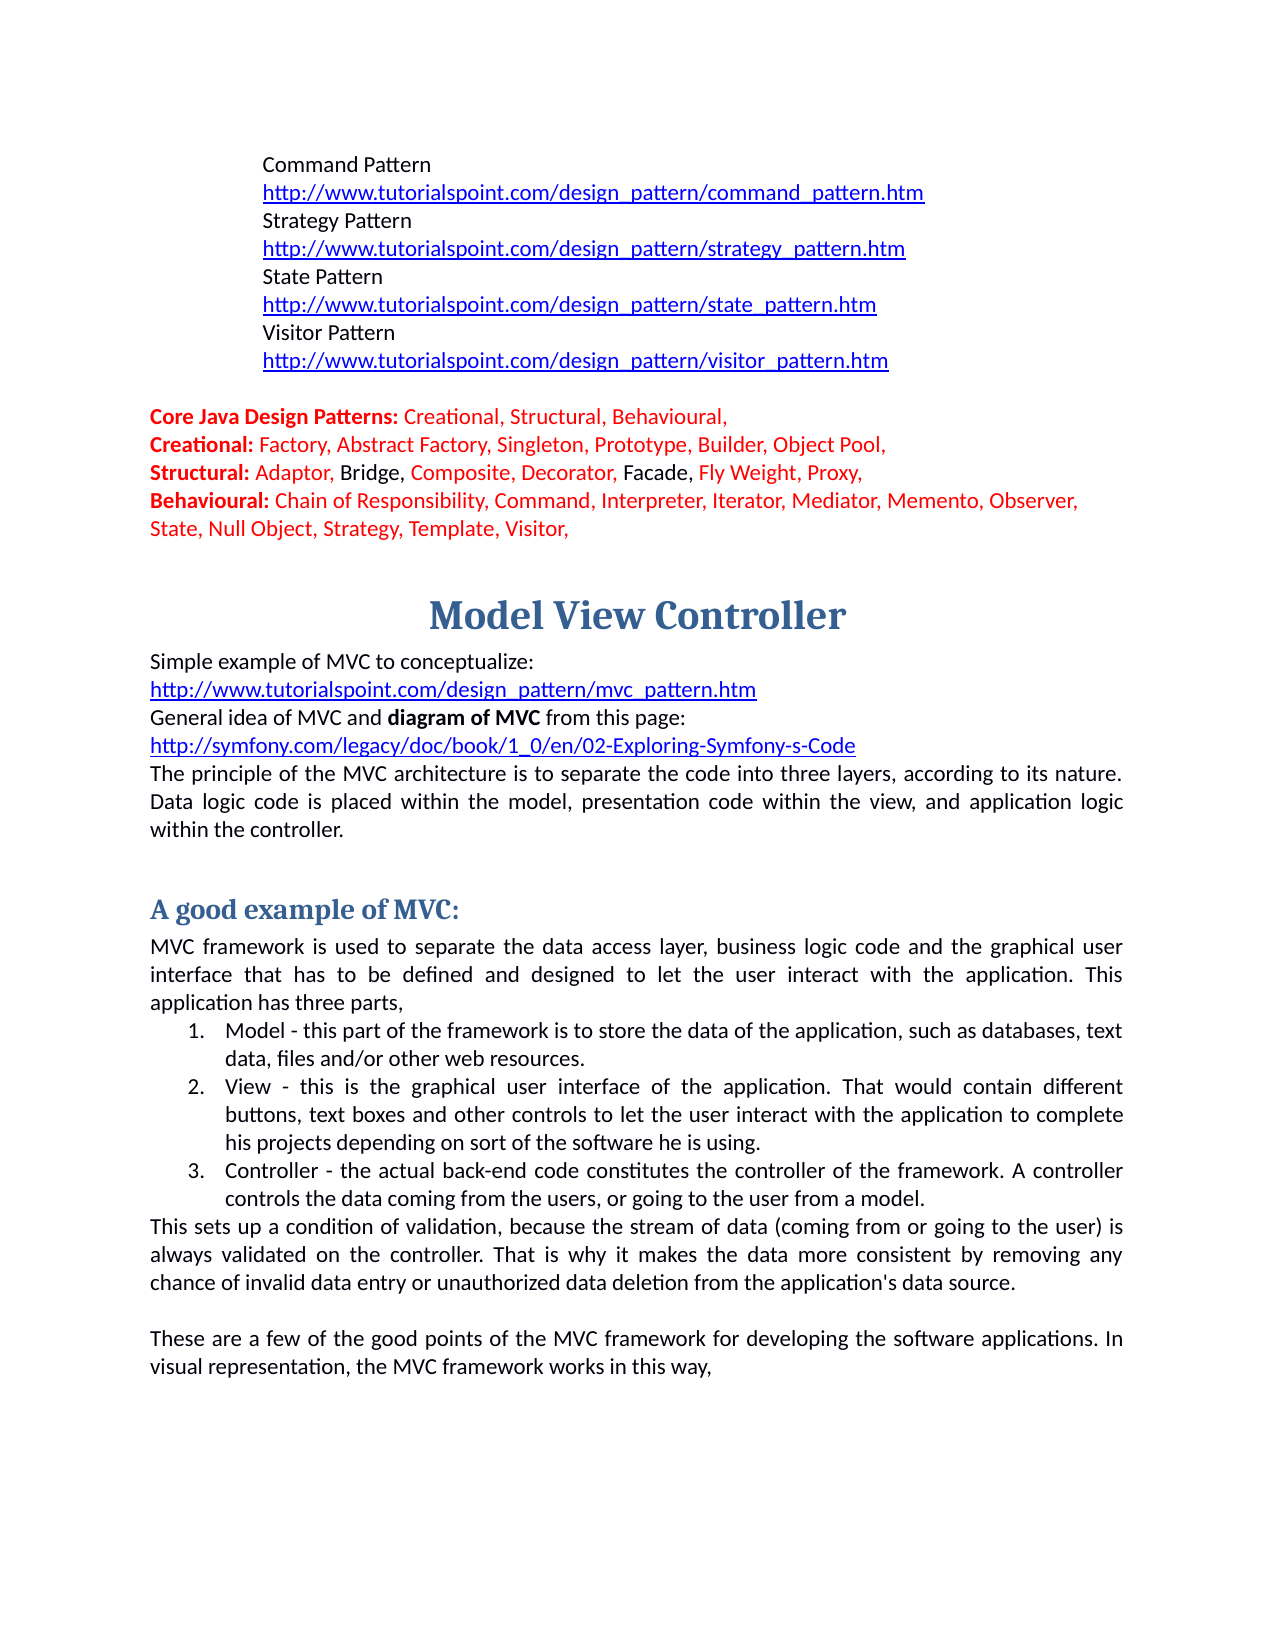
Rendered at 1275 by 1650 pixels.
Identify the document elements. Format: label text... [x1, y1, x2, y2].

text Creational: Factory, Abstract Factory, Singleton, Prototype, Builder, Object Pool, [150, 430, 1125, 458]
text Behavioural: Chain of Responsibility, Command, Interpreter, Iterator, Mediator, Memento, Observer, State, Null Object, Strategy, Template, Visitor, [150, 486, 1125, 542]
text These are a few of the good points of the MVC framework for developing the software applications. In visual representation, the MVC framework works in this way, [150, 1324, 1125, 1380]
text This sets up a condition of validation, because the stream of data (coming from or going to the user) is always validated on the controller. That is why it makes the data more consistent by removing any chance of invalid data entry or unauthorized data deletion from the application's data source. [150, 1212, 1125, 1296]
text Visitor Pattern [262, 318, 1125, 346]
text http://www.tutorialspoint.com/design_pattern/command_pattern.htm [262, 178, 1125, 206]
list View - this is the graphical user interface of the application. That would contain different buttons, text boxes and other controls to let the user interact with the application to complete his projects depending on sort of the software he is using. [187, 1072, 1125, 1156]
text Strategy Pattern [262, 206, 1125, 234]
text http://www.tutorialspoint.com/design_pattern/visitor_pattern.htm [262, 346, 1125, 374]
text Simple example of MVC to conceptualize: [150, 647, 1125, 675]
text http://www.tutorialspoint.com/design_pattern/state_pattern.htm [262, 290, 1125, 318]
text Structural: Adaptor, Bridge, Composite, Decorator, Facade, Fly Weight, Proxy, [150, 458, 1125, 486]
subtitle Model View Controller [150, 592, 1125, 640]
list Model - this part of the framework is to store the data of the application, such as databases, text data, files and/or other web resources. [187, 1016, 1125, 1072]
text Core Java Design Patterns: Creational, Structural, Behavioural, [150, 402, 1125, 430]
text MVC framework is used to separate the data access layer, business logic code and the graphical user interface that has to be defined and designed to let the user interact with the application. This application has three parts, [150, 932, 1125, 1016]
list Controller - the actual back-end code constitutes the controller of the framework. A controller controls the data coming from the users, or going to the user from a model. [187, 1156, 1125, 1212]
text http://www.tutorialspoint.com/design_pattern/strategy_pattern.htm [262, 234, 1125, 262]
subtitle A good example of MVC: [150, 893, 1125, 927]
text The principle of the MVC architecture is to separate the code into three layers, according to its nature. Data logic code is placed within the model, presentation code within the view, and application logic within the controller. [150, 759, 1125, 843]
text General idea of MVC and diagram of MVC from this page: http://symfony.com/legacy/doc/book/1_0/en/02-Exploring-Symfony-s-Code [150, 703, 1125, 759]
text State Pattern [262, 262, 1125, 290]
text Command Pattern [262, 150, 1125, 178]
text http://www.tutorialspoint.com/design_pattern/mvc_pattern.htm [150, 675, 1125, 703]
